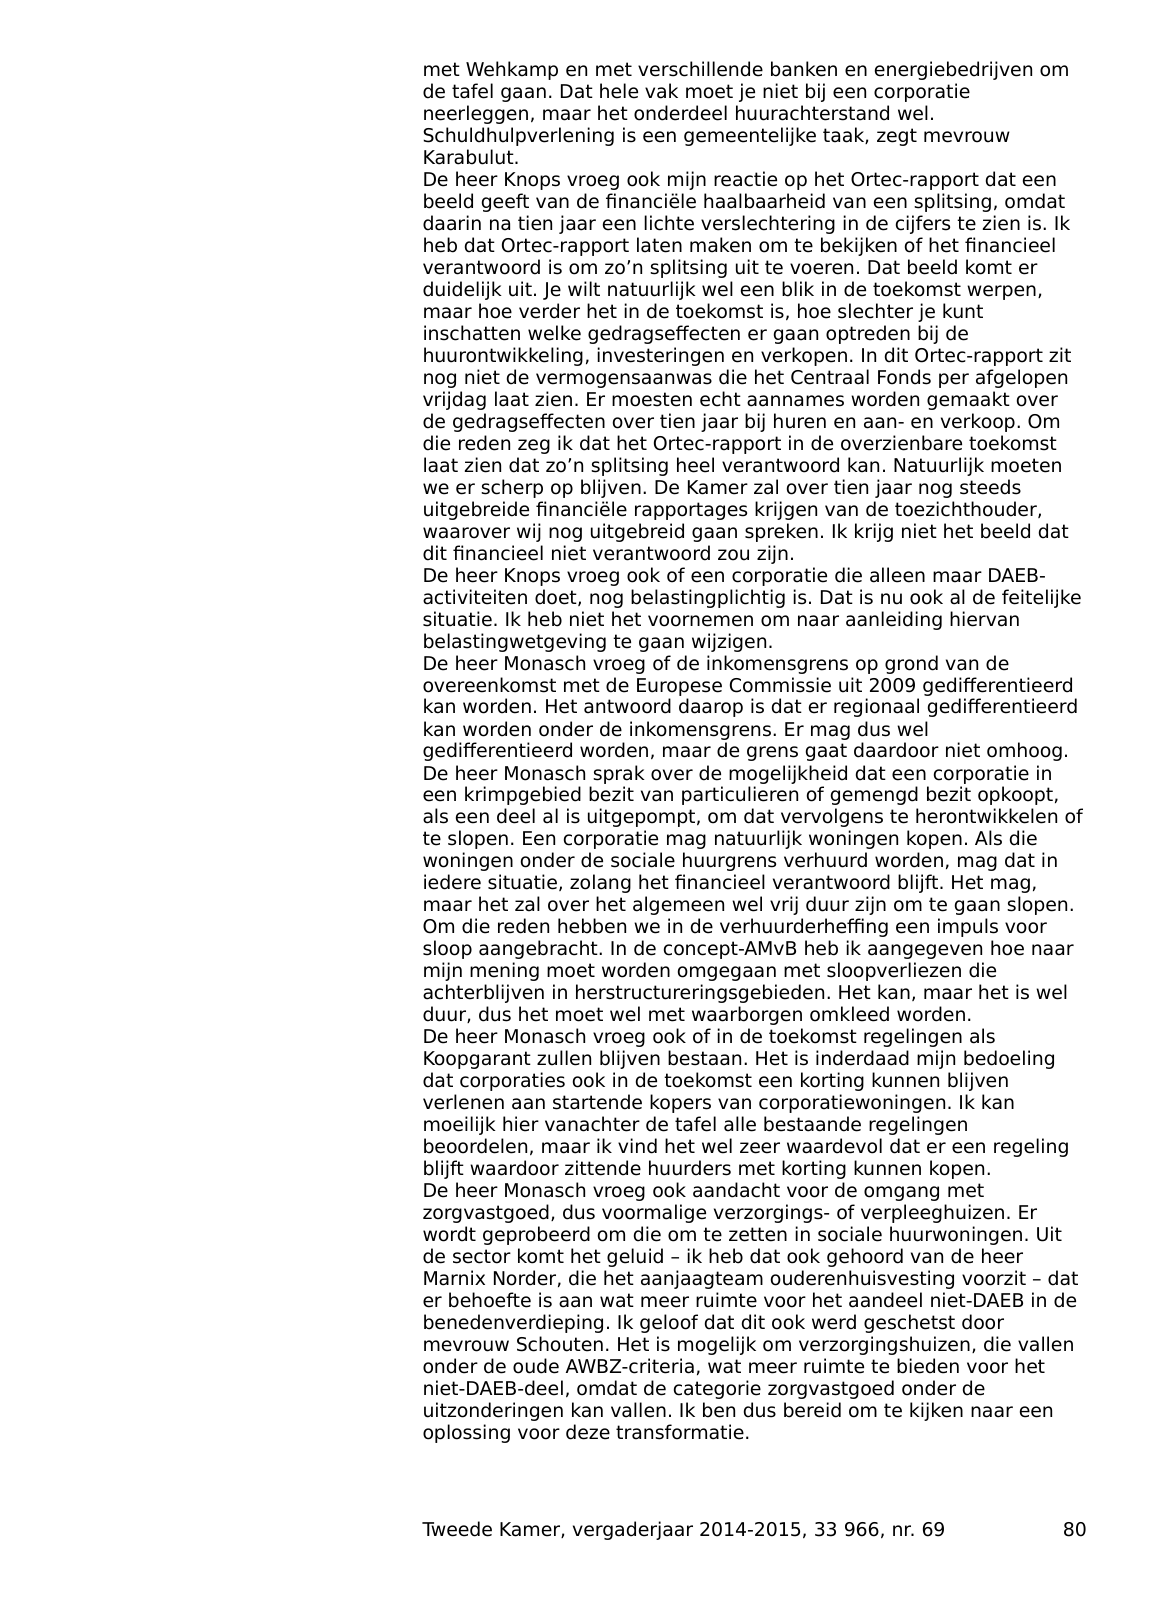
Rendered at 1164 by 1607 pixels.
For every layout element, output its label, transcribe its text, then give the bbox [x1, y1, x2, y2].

text De heer Knops vroeg ook of een corporatie die alleen maar DAEB-activiteiten doet, nog belastingplichtig is. Dat is nu ook al de feitelijke situatie. Ik heb niet het voornemen om naar aanleiding hiervan belastingwetgeving te gaan wijzigen. [422, 564, 1087, 652]
text De heer Monasch sprak over de mogelijkheid dat een corporatie in een krimpgebied bezit van particulieren of gemengd bezit opkoopt, als een deel al is uitgepompt, om dat vervolgens te herontwikkelen of te slopen. Een corporatie mag natuurlijk woningen kopen. Als die woningen onder de sociale huurgrens verhuurd worden, mag dat in iedere situatie, zolang het financieel verantwoord blijft. Het mag, maar het zal over het algemeen wel vrij duur zijn om te gaan slopen. Om die reden hebben we in de verhuurderheffing een impuls voor sloop aangebracht. In de concept-AMvB heb ik aangegeven hoe naar mijn mening moet worden omgegaan met sloopverliezen die achterblijven in herstructureringsgebieden. Het kan, maar het is wel duur, dus het moet wel met waarborgen omkleed worden. [422, 762, 1087, 1026]
text De heer Monasch vroeg of de inkomensgrens op grond van de overeenkomst met de Europese Commissie uit 2009 gedifferentieerd kan worden. Het antwoord daarop is dat er regionaal gedifferentieerd kan worden onder de inkomensgrens. Er mag dus wel gedifferentieerd worden, maar de grens gaat daardoor niet omhoog. [422, 652, 1087, 762]
text De heer Monasch vroeg ook aandacht voor de omgang met zorgvastgoed, dus voormalige verzorgings- of verpleeghuizen. Er wordt geprobeerd om die om te zetten in sociale huurwoningen. Uit de sector komt het geluid – ik heb dat ook gehoord van de heer Marnix Norder, die het aanjaagteam ouderenhuisvesting voorzit – dat er behoefte is aan wat meer ruimte voor het aandeel niet-DAEB in de benedenverdieping. Ik geloof dat dit ook werd geschetst door mevrouw Schouten. Het is mogelijk om verzorgingshuizen, die vallen onder de oude AWBZ-criteria, wat meer ruimte te bieden voor het niet-DAEB-deel, omdat de categorie zorgvastgoed onder de uitzonderingen kan vallen. Ik ben dus bereid om te kijken naar een oplossing voor deze transformatie. [422, 1180, 1087, 1444]
text De heer Knops vroeg ook mijn reactie op het Ortec-rapport dat een beeld geeft van de financiële haalbaarheid van een splitsing, omdat daarin na tien jaar een lichte verslechtering in de cijfers te zien is. Ik heb dat Ortec-rapport laten maken om te bekijken of het financieel verantwoord is om zo’n splitsing uit te voeren. Dat beeld komt er duidelijk uit. Je wilt natuurlijk wel een blik in de toekomst werpen, maar hoe verder het in de toekomst is, hoe slechter je kunt inschatten welke gedragseffecten er gaan optreden bij de huurontwikkeling, investeringen en verkopen. In dit Ortec-rapport zit nog niet de vermogensaanwas die het Centraal Fonds per afgelopen vrijdag laat zien. Er moesten echt aannames worden gemaakt over de gedragseffecten over tien jaar bij huren en aan- en verkoop. Om die reden zeg ik dat het Ortec-rapport in de overzienbare toekomst laat zien dat zo’n splitsing heel verantwoord kan. Natuurlijk moeten we er scherp op blijven. De Kamer zal over tien jaar nog steeds uitgebreide financiële rapportages krijgen van de toezichthouder, waarover wij nog uitgebreid gaan spreken. Ik krijg niet het beeld dat dit financieel niet verantwoord zou zijn. [422, 169, 1087, 564]
text met Wehkamp en met verschillende banken en energiebedrijven om de tafel gaan. Dat hele vak moet je niet bij een corporatie neerleggen, maar het onderdeel huurachterstand wel. Schuldhulpverlening is een gemeentelijke taak, zegt mevrouw Karabulut. [422, 59, 1087, 169]
text De heer Monasch vroeg ook of in de toekomst regelingen als Koopgarant zullen blijven bestaan. Het is inderdaad mijn bedoeling dat corporaties ook in de toekomst een korting kunnen blijven verlenen aan startende kopers van corporatiewoningen. Ik kan moeilijk hier vanachter de tafel alle bestaande regelingen beoordelen, maar ik vind het wel zeer waardevol dat er een regeling blijft waardoor zittende huurders met korting kunnen kopen. [422, 1026, 1087, 1180]
